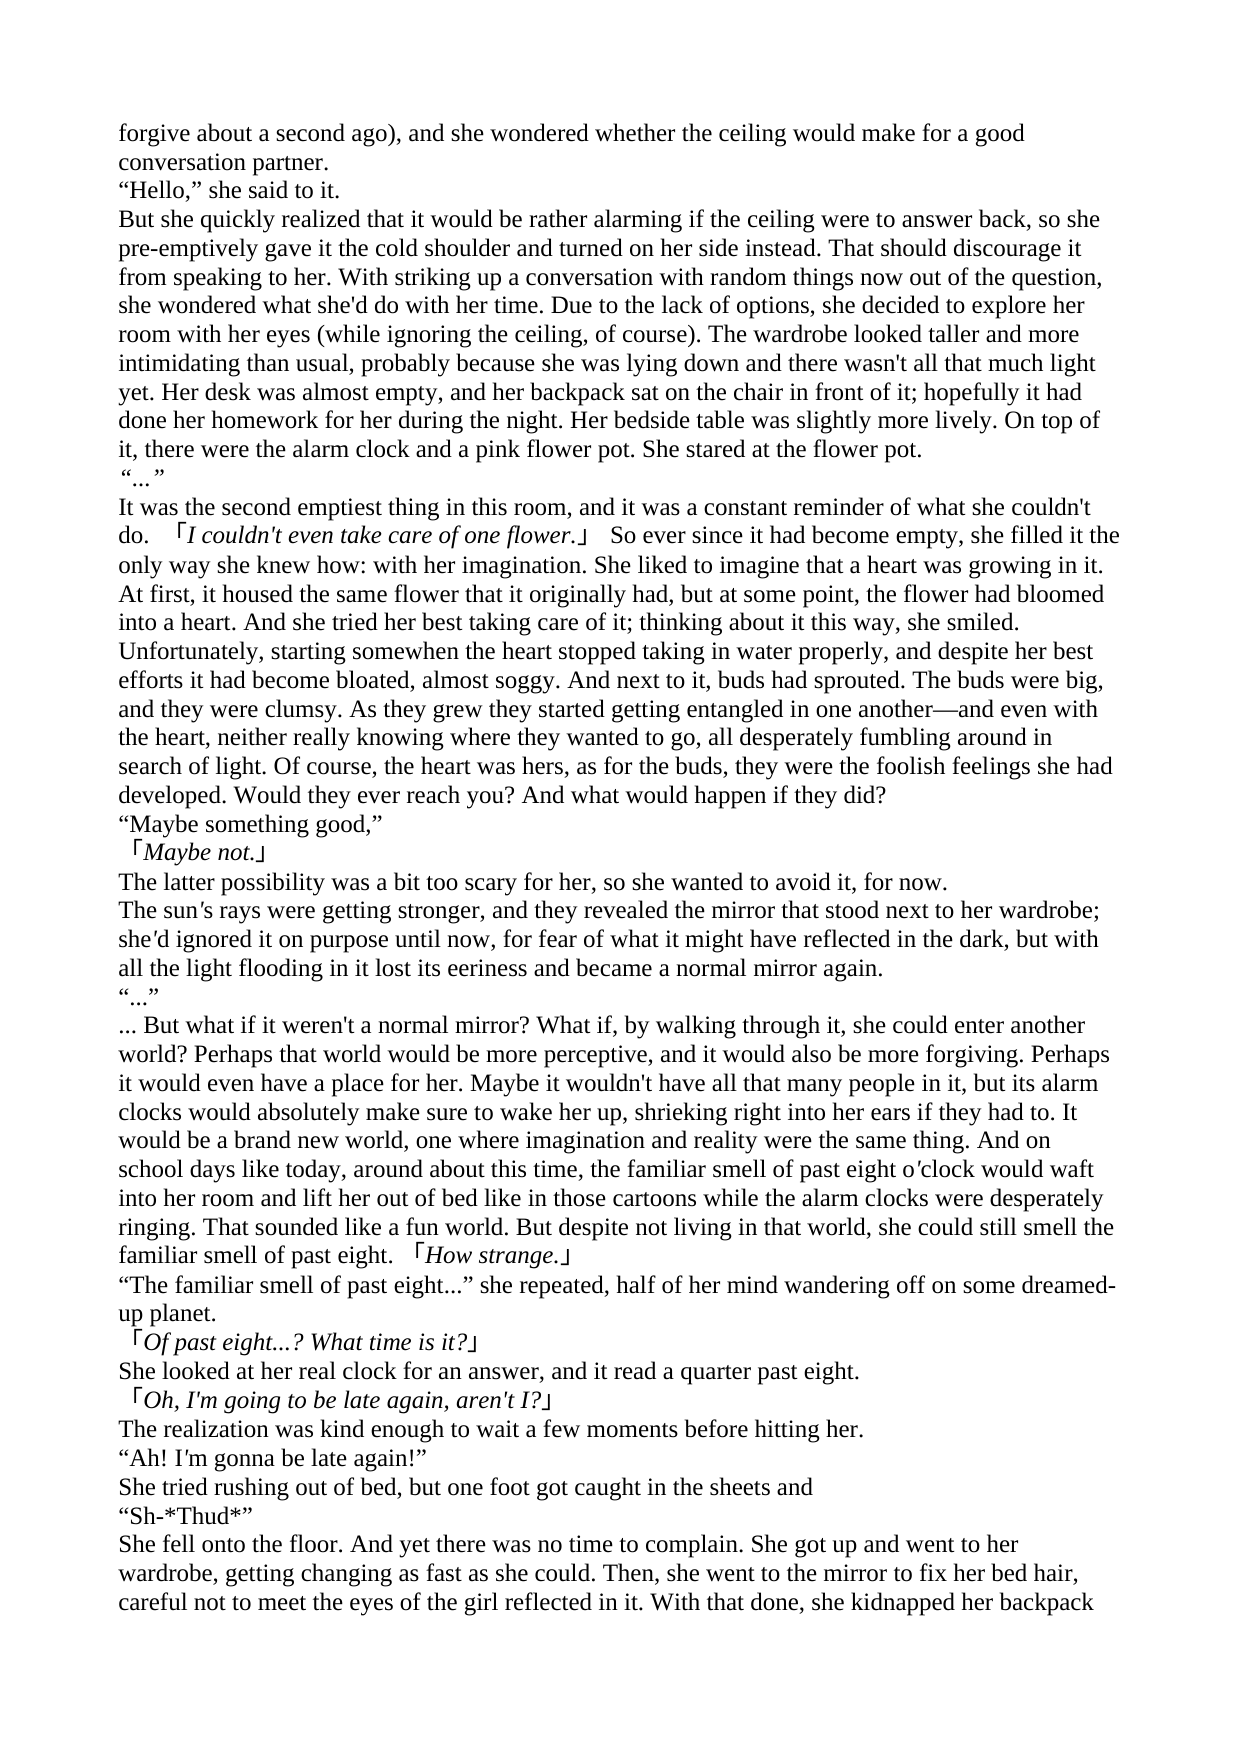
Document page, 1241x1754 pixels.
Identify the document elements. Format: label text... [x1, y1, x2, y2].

text “The familiar smell of past eight...” she repeated, half of her mind wandering off on some dreamed-up planet. [118, 1270, 1122, 1327]
text “Ah! I'm gonna be late again!” [118, 1443, 1122, 1472]
text “...” [118, 463, 1122, 492]
text The sun's rays were getting stronger, and they revealed the mirror that stood next to her wardrobe; she'd ignored it on purpose until now, for fear of what it might have reflected in the dark, but with all the light flooding in it lost its eeriness and became a normal mirror again. [118, 895, 1122, 982]
text “...” [118, 982, 1122, 1010]
text “Sh-*Thud*” [118, 1501, 1122, 1529]
text 「Oh, I'm going to be late again, aren't I?」 [118, 1385, 1122, 1414]
text She tried rushing out of bed, but one foot got caught in the sheets and [118, 1472, 1122, 1501]
text 「Of past eight...? What time is it?」 [118, 1327, 1122, 1356]
text The latter possibility was a bit too scary for her, so she wanted to avoid it, for now. [118, 867, 1122, 895]
text 「Maybe not.」 [118, 837, 1122, 867]
text “Maybe something good,” [118, 809, 1122, 837]
text But she quickly realized that it would be rather alarming if the ceiling were to answer back, so she pre-emptively gave it the cold shoulder and turned on her side instead. That should discourage it from speaking to her. With striking up a conversation with random things now out of the question, she wondered what she'd do with her time. Due to the lack of options, she decided to explore her room with her eyes (while ignoring the ceiling, of course). The wardrobe looked taller and more intimidating than usual, probably because she was lying down and there wasn't all that much light yet. Her desk was almost empty, and her backpack sat on the chair in front of it; hopefully it had done her homework for her during the night. Her bedside table was slightly more lively. On top of it, there were the alarm clock and a pink flower pot. She stared at the flower pot. [118, 204, 1122, 463]
text “Hello,” she said to it. [118, 176, 1122, 204]
text The realization was kind enough to wait a few moments before hitting her. [118, 1414, 1122, 1443]
text forgive about a second ago), and she wondered whether the ceiling would make for a good conversation partner. [118, 118, 1122, 176]
text ... But what if it weren't a normal mirror? What if, by walking through it, she could enter another world? Perhaps that world would be more perceptive, and it would also be more forgiving. Perhaps it would even have a place for her. Maybe it wouldn't have all that many people in it, but its alarm clocks would absolutely make sure to wake her up, shrieking right into her ears if they had to. It would be a brand new world, one where imagination and reality were the same thing. And on school days like today, around about this time, the familiar smell of past eight o'clock would waft into her room and lift her out of bed like in those cartoons while the alarm clocks were desperately ringing. That sounded like a fun world. But despite not living in that world, she could still smell the familiar smell of past eight. 「How strange.」 [118, 1010, 1122, 1270]
text It was the second emptiest thing in this room, and it was a constant reminder of what she couldn't do. 「I couldn't even take care of one flower.」 So ever since it had become empty, she filled it the only way she knew how: with her imagination. She liked to imagine that a heart was growing in it. At first, it housed the same flower that it originally had, but at some point, the flower had bloomed into a heart. And she tried her best taking care of it; thinking about it this way, she smiled. [118, 492, 1122, 636]
text Unfortunately, starting somewhen the heart stopped taking in water properly, and despite her best efforts it had become bloated, almost soggy. And next to it, buds had sprouted. The buds were big, and they were clumsy. As they grew they started getting entangled in one another—and even with the heart, neither really knowing where they wanted to go, all desperately fumbling around in search of light. Of course, the heart was hers, as for the buds, they were the foolish feelings she had developed. Would they ever reach you? And what would happen if they did? [118, 636, 1122, 809]
text She looked at her real clock for an answer, and it read a quarter past eight. [118, 1356, 1122, 1385]
text She fell onto the floor. And yet there was no time to complain. She got up and went to her wardrobe, getting changing as fast as she could. Then, she went to the mirror to fix her bed hair, careful not to meet the eyes of the girl reflected in it. With that done, she kidnapped her backpack [118, 1529, 1122, 1616]
